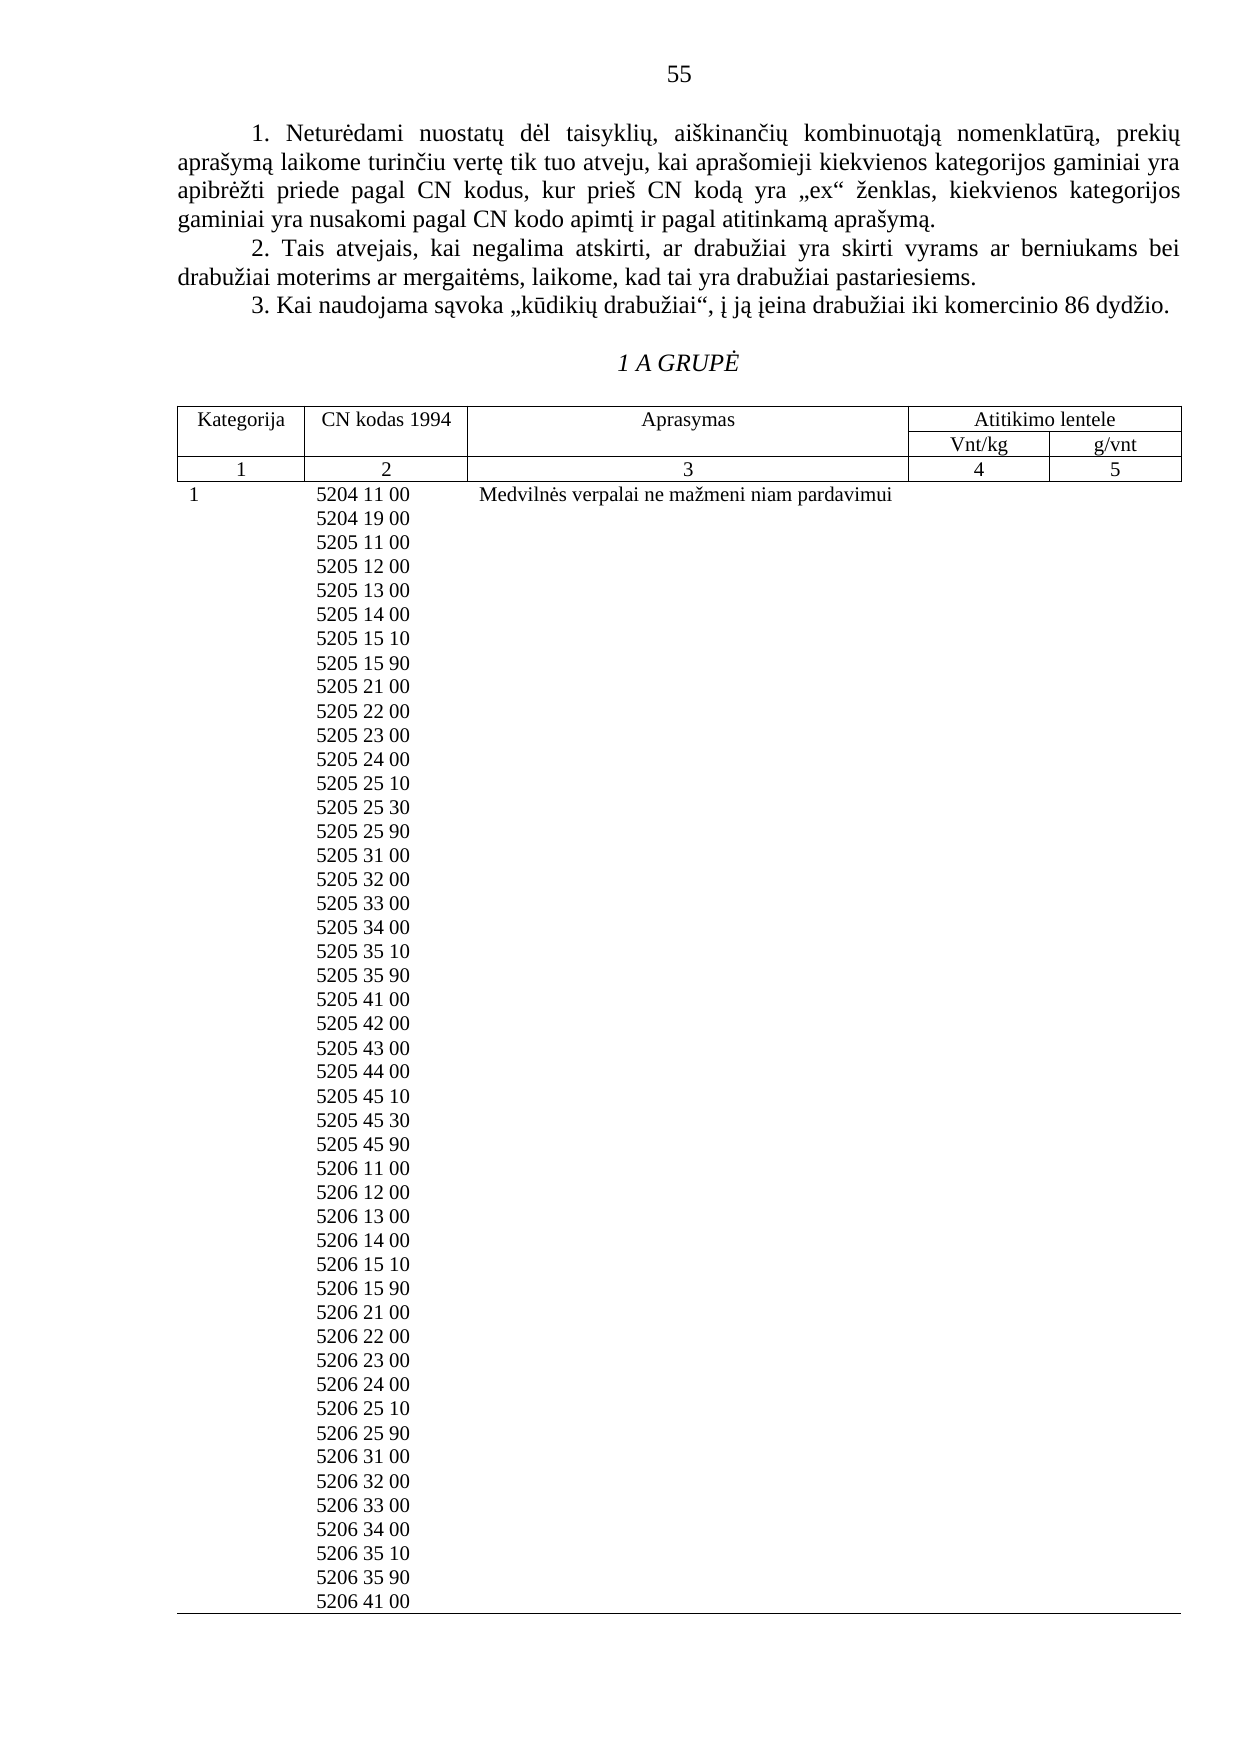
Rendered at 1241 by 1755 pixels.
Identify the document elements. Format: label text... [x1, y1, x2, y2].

table_cell 3 [468, 457, 908, 481]
table_header Aprasymas [468, 407, 908, 456]
text 1 A GRUPĖ [177, 348, 1181, 377]
table_cell Medvilnės verpalai ne mažmeni niam pardavimui [468, 482, 908, 1613]
table_cell g/vnt [1050, 432, 1181, 456]
text 1. Neturėdami nuostatų dėl taisyklių, aiškinančių kombinuotąją nomenklatūrą, prekių aprašymą laikome turinčiu vertę tik tuo atveju, kai aprašomieji kiekvienos kategorijos gaminiai yra apibrėžti priede pagal CN kodus, kur prieš CN kodą yra „ex“ ženklas, kiekvienos kategorijos gaminiai yra nusakomi pagal CN kodo apimtį ir pagal atitinkamą aprašymą. [177, 118, 1181, 233]
table_cell [908, 482, 1049, 1613]
text 2. Tais atvejais, kai negalima atskirti, ar drabužiai yra skirti vyrams ar berniukams bei drabužiai moterims ar mergaitėms, laikome, kad tai yra drabužiai pastariesiems. [177, 233, 1181, 291]
table_cell 1 [177, 482, 305, 1613]
table_header Kategorija [178, 407, 304, 456]
text 3. Kai naudojama sąvoka „kūdikių drabužiai“, į ją įeina drabužiai iki komercinio 86 dydžio. [177, 291, 1181, 319]
table_cell 1 [178, 457, 304, 481]
table_cell 5204 11 00 5204 19 00 5205 11 00 5205 12 00 5205 13 00 5205 14 00 5205 15 10 5205 15 90 5205 21 00 5205 22 00 5205 23 00 5205 24 00 5205 25 10 5205 25 30 5205 25 90 5205 31 00 5205 32 00 5205 33 00 5205 34 00 5205 35 10 5205 35 90 5205 41 00 5205 42 00 5205 43 00 5205 44 00 5205 45 10 5205 45 30 5205 45 90 5206 11 00 5206 12 00 5206 13 00 5206 14 00 5206 15 10 5206 15 90 5206 21 00 5206 22 00 5206 23 00 5206 24 00 5206 25 10 5206 25 90 5206 31 00 5206 32 00 5206 33 00 5206 34 00 5206 35 10 5206 35 90 5206 41 00 [305, 482, 468, 1613]
table_cell 2 [305, 457, 467, 481]
table_cell 4 [909, 457, 1049, 481]
table_cell 5 [1050, 457, 1181, 481]
table_header Atitikimo lentele [909, 407, 1181, 431]
table_header CN kodas 1994 [305, 407, 467, 456]
table_cell Vnt/kg [909, 432, 1049, 456]
table_cell [1049, 482, 1181, 1613]
